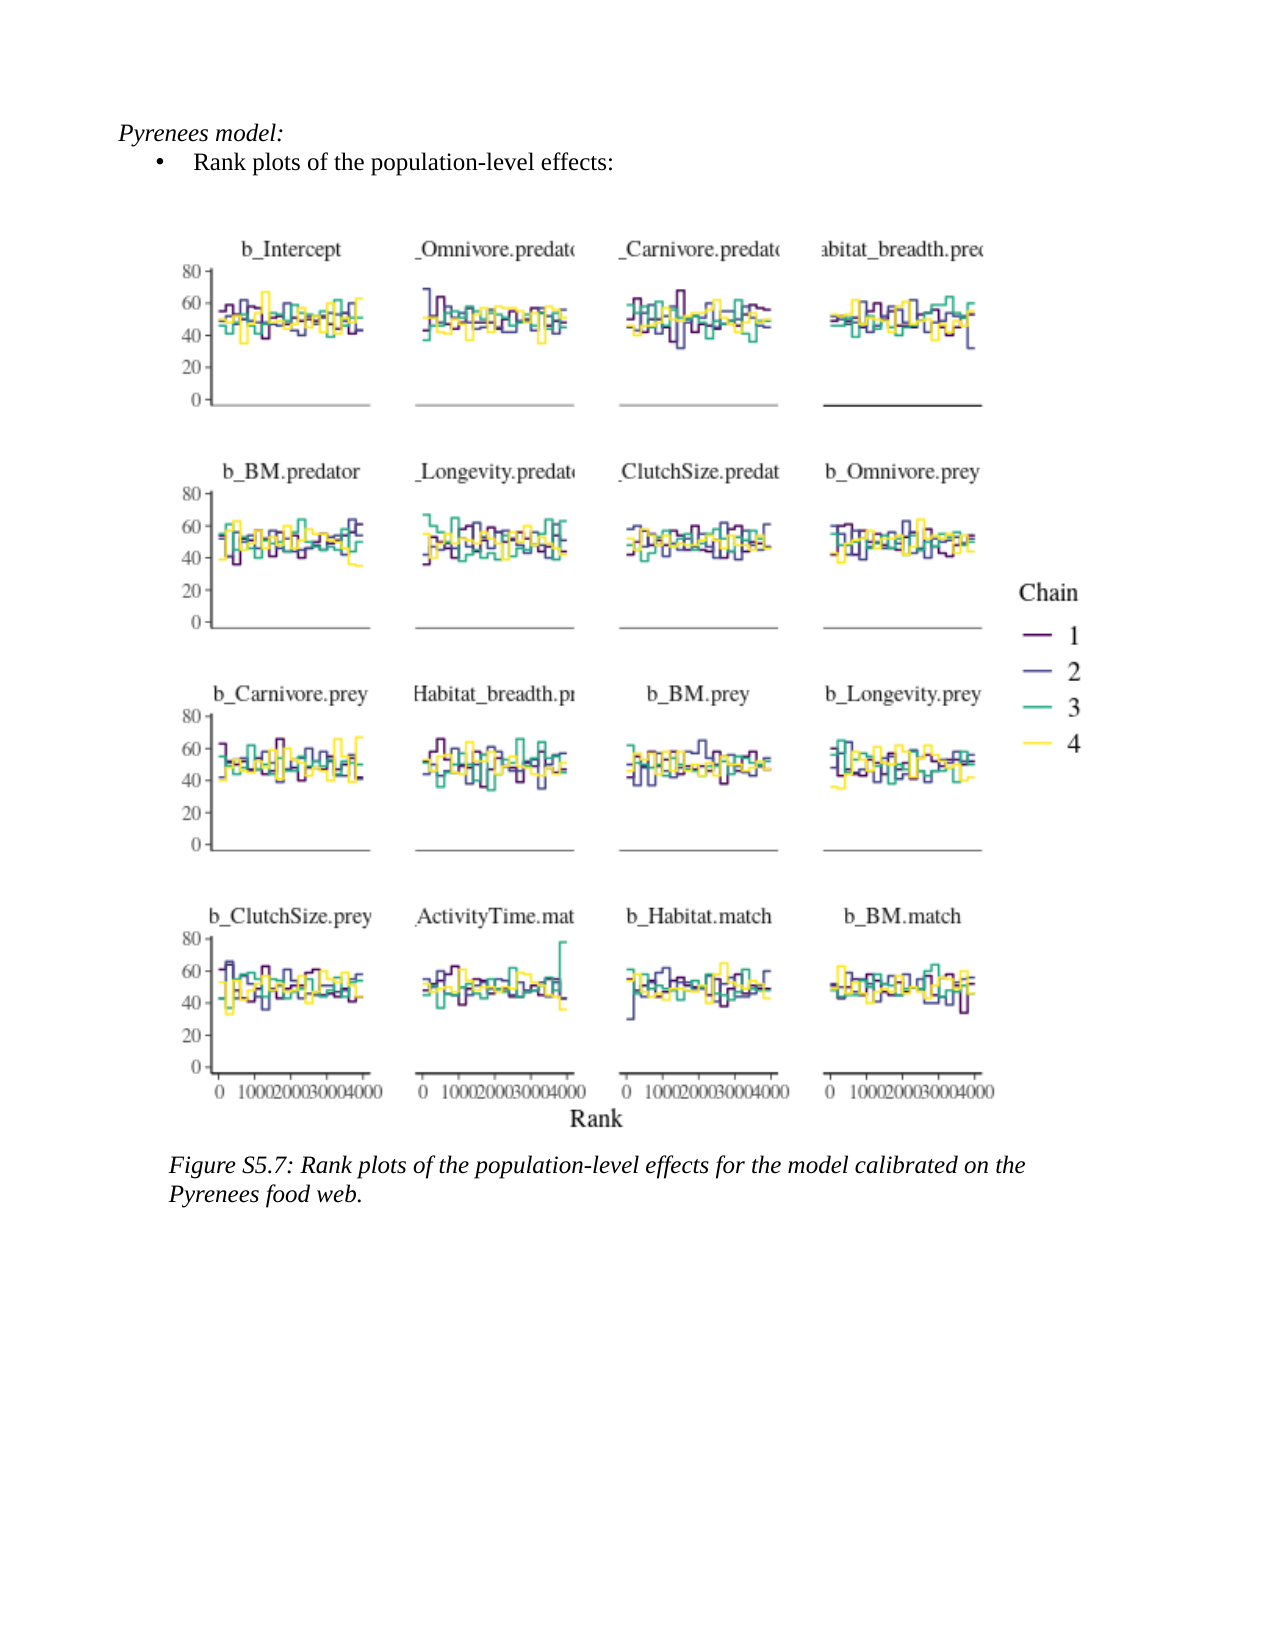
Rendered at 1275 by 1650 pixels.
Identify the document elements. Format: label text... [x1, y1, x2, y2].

picture [168, 216, 1107, 1146]
list Figure S5.7: Rank plots of the population-level effects for the model calibrated on the Pyrenees food web. [169, 1146, 1106, 1208]
text Pyrenees model: [118, 118, 1157, 147]
list Rank plots of the population-level effects: [156, 147, 1157, 176]
